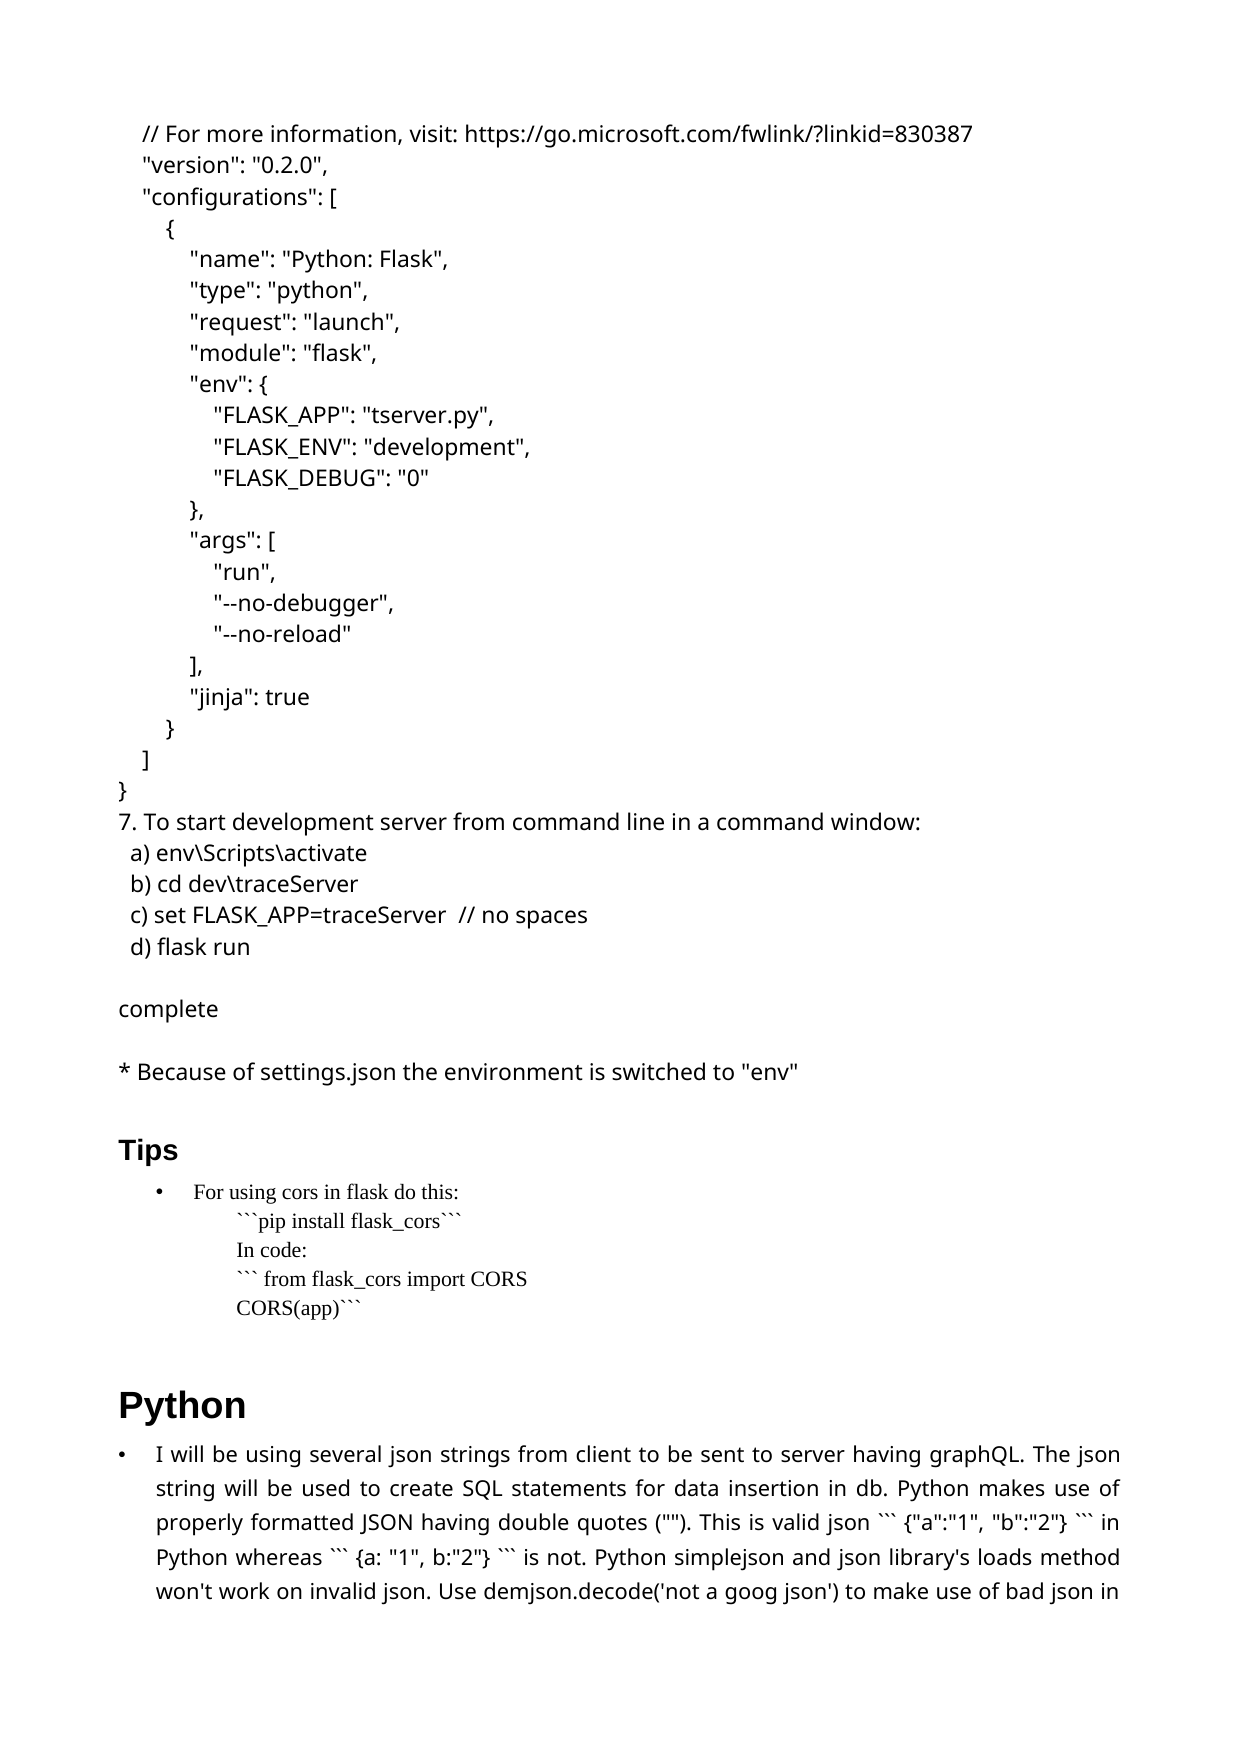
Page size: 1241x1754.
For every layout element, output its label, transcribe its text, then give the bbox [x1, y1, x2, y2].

text ```pip install flask_cors``` [236, 1208, 1122, 1233]
text "FLASK_APP": "tserver.py", [118, 399, 1122, 431]
text // For more information, visit: https://go.microsoft.com/fwlink/?linkid=830387 [118, 118, 1122, 149]
text complete [118, 993, 1122, 1024]
list I will be using several json strings from client to be sent to server having graphQL. The json string will be used to create SQL statements for data insertion in db. Python makes use of properly formatted JSON having double quotes (""). This is valid json ``` {"a":"1", "b":"2"} ``` in Python whereas ``` {a: "1", b:"2"} ``` is not. Python simplejson and json library's loads method won't work on invalid json. Use demjson.decode('not a goog json') to make use of bad json in [118, 1439, 1122, 1606]
text "args": [ [118, 524, 1122, 556]
text "FLASK_ENV": "development", [118, 431, 1122, 462]
text "run", [118, 556, 1122, 587]
text "request": "launch", [118, 306, 1122, 337]
text "jinja": true [118, 681, 1122, 712]
list For using cors in flask do this: [156, 1179, 1122, 1204]
subtitle Python [118, 1383, 1122, 1427]
text "FLASK_DEBUG": "0" [118, 462, 1122, 493]
text ], [118, 649, 1122, 681]
text } [118, 774, 1122, 806]
text }, [118, 493, 1122, 524]
text CORS(app)``` [236, 1295, 1122, 1320]
text "type": "python", [118, 274, 1122, 306]
text * Because of settings.json the environment is switched to "env" [118, 1056, 1122, 1087]
text b) cd dev\traceServer [118, 868, 1122, 899]
text 7. To start development server from command line in a command window: [118, 806, 1122, 837]
text "--no-reload" [118, 618, 1122, 649]
text d) flask run [118, 931, 1122, 962]
text a) env\Scripts\activate [118, 837, 1122, 868]
text "--no-debugger", [118, 587, 1122, 618]
text "configurations": [ [118, 181, 1122, 212]
text ] [118, 743, 1122, 774]
text "name": "Python: Flask", [118, 243, 1122, 274]
text "version": "0.2.0", [118, 149, 1122, 181]
text { [118, 212, 1122, 243]
subtitle Tips [118, 1133, 1122, 1166]
text ``` from flask_cors import CORS [236, 1266, 1122, 1291]
text } [118, 712, 1122, 743]
text In code: [236, 1237, 1122, 1262]
text "module": "flask", [118, 337, 1122, 368]
text c) set FLASK_APP=traceServer // no spaces [118, 899, 1122, 931]
text "env": { [118, 368, 1122, 399]
